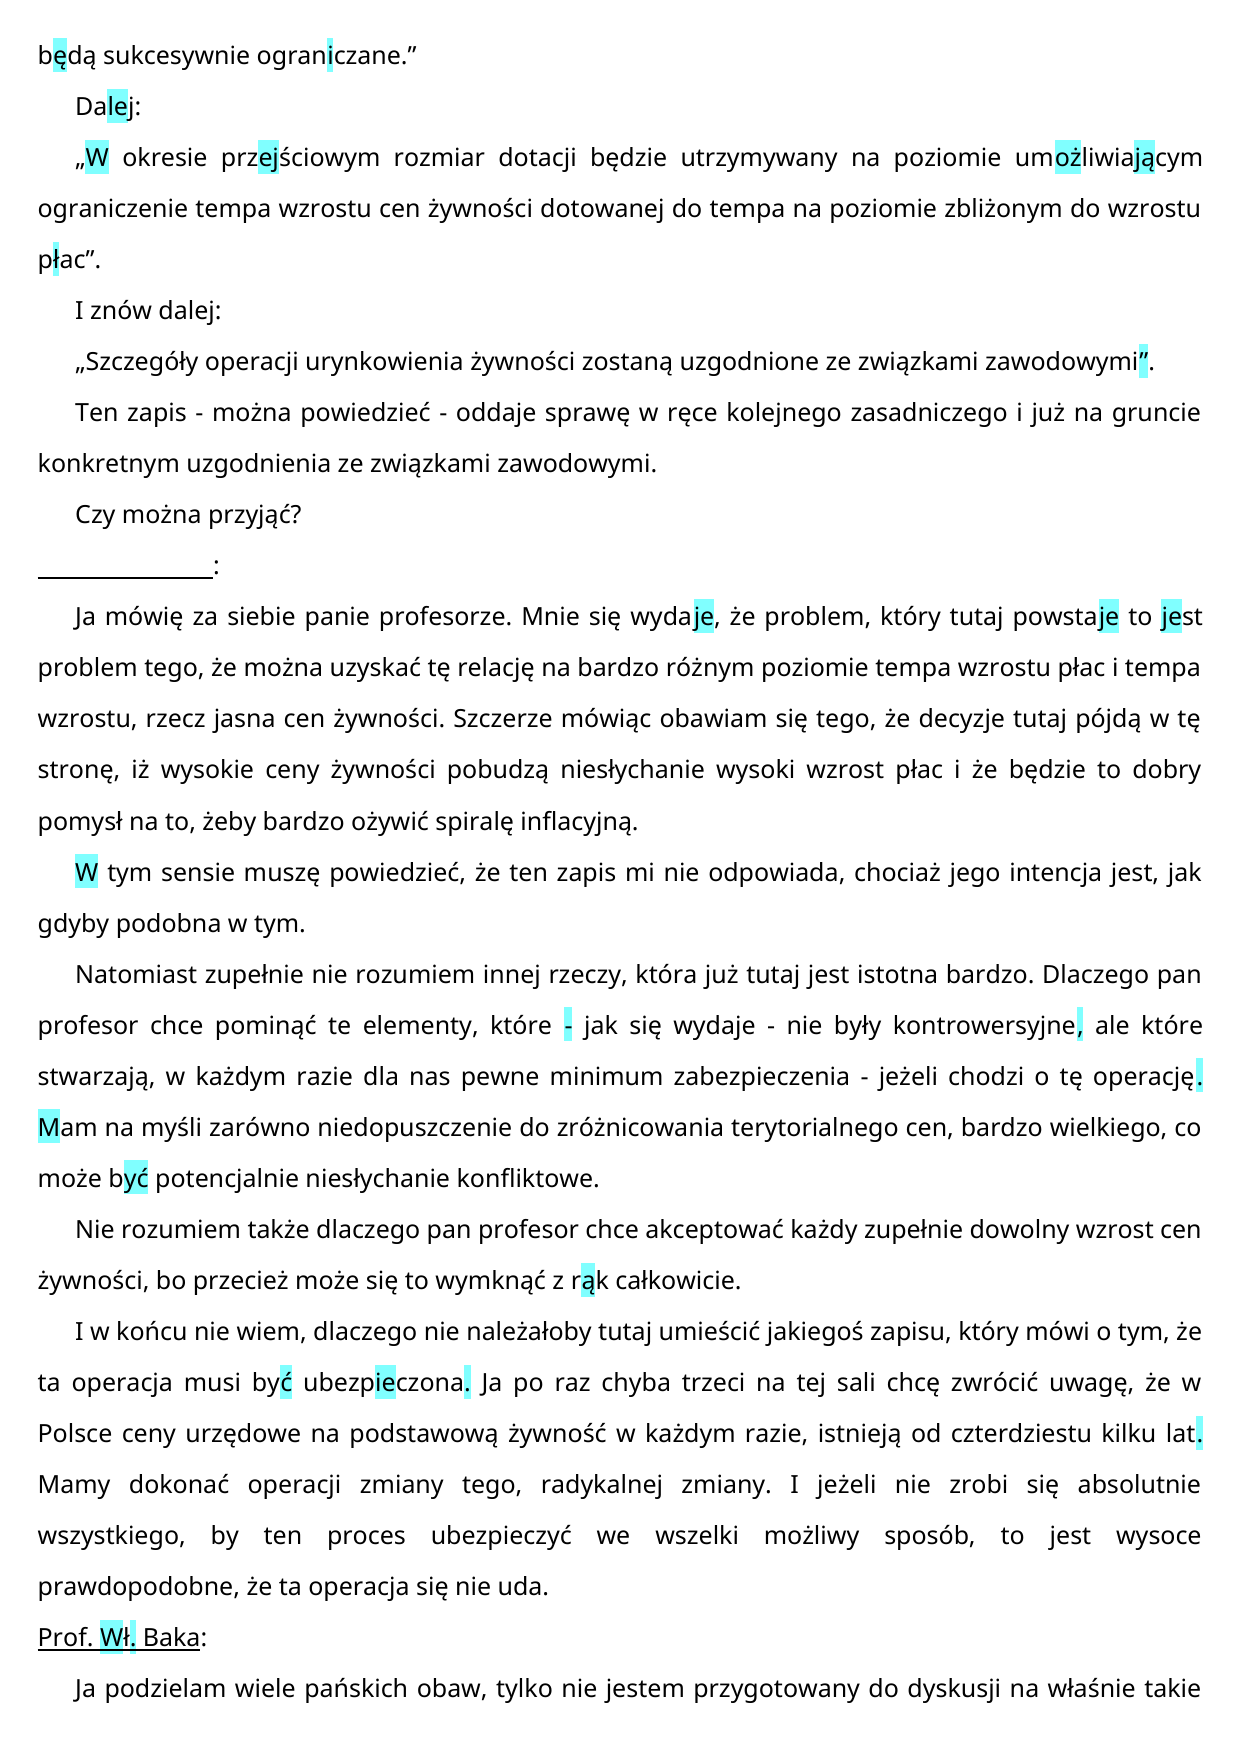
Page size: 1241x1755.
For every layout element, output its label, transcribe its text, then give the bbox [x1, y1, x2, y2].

text I w końcu nie wiem, dlaczego nie należałoby tutaj umieścić jakiegoś zapisu, który mówi o tym, że ta operacja musi być ubezpieczona. Ja po raz chyba trzeci na tej sali chcę zwrócić uwagę, że w Polsce ceny urzędowe na podstawową żywność w każdym razie, istnieją od czterdziestu kilku lat. Mamy dokonać operacji zmiany tego, radykalnej zmiany. I jeżeli nie zrobi się absolutnie wszystkiego, by ten proces ubezpieczyć we wszelki możliwy sposób, to jest wysoce prawdopodobne, że ta operacja się nie uda. [37, 1313, 1203, 1603]
text W tym sensie muszę powiedzieć, że ten zapis mi nie odpowiada, chociaż jego intencja jest, jak gdyby podobna w tym. [37, 854, 1203, 939]
text będą sukcesywnie ograniczane.” [37, 37, 1203, 72]
text „Szczegóły operacji urynkowienia żywności zostaną uzgodnione ze związkami zawodowymi”. [37, 344, 1203, 378]
text Ja mówię za siebie panie profesorze. Mnie się wydaje, że problem, który tutaj powstaje to jest problem tego, że można uzyskać tę relację na bardzo różnym poziomie tempa wzrostu płac i tempa wzrostu, rzecz jasna cen żywności. Szczerze mówiąc obawiam się tego, że decyzje tutaj pójdą w tę stronę, iż wysokie ceny żywności pobudzą niesłychanie wysoki wzrost płac i że będzie to dobry pomysł na to, żeby bardzo ożywić spiralę inflacyjną. [37, 599, 1203, 837]
text : [37, 548, 1203, 582]
text Ten zapis - można powiedzieć - oddaje sprawę w ręce kolejnego zasadniczego i już na gruncie konkretnym uzgodnienia ze związkami zawodowymi. [37, 395, 1203, 480]
text Natomiast zupełnie nie rozumiem innej rzeczy, która już tutaj jest istotna bardzo. Dlaczego pan profesor chce pominąć te elementy, które - jak się wydaje - nie były kontrowersyjne, ale które stwarzają, w każdym razie dla nas pewne minimum zabezpieczenia - jeżeli chodzi o tę operację. Mam na myśli zarówno niedopuszczenie do zróżnicowania terytorialnego cen, bardzo wielkiego, co może być potencjalnie niesłychanie konfliktowe. [37, 956, 1203, 1194]
text Ja podzielam wiele pańskich obaw, tylko nie jestem przygotowany do dyskusji na właśnie takie [37, 1671, 1203, 1705]
text Nie rozumiem także dlaczego pan profesor chce akceptować każdy zupełnie dowolny wzrost cen żywności, bo przecież może się to wymknąć z rąk całkowicie. [37, 1211, 1203, 1297]
text Czy można przyjąć? [37, 497, 1203, 531]
text Dalej: [37, 88, 1203, 123]
text I znów dalej: [37, 293, 1203, 327]
text „W okresie przejściowym rozmiar dotacji będzie utrzymywany na poziomie umożliwiającym ograniczenie tempa wzrostu cen żywności dotowanej do tempa na poziomie zbliżonym do wzrostu płac”. [37, 139, 1203, 276]
text Prof. Wł. Baka: [37, 1620, 1203, 1654]
